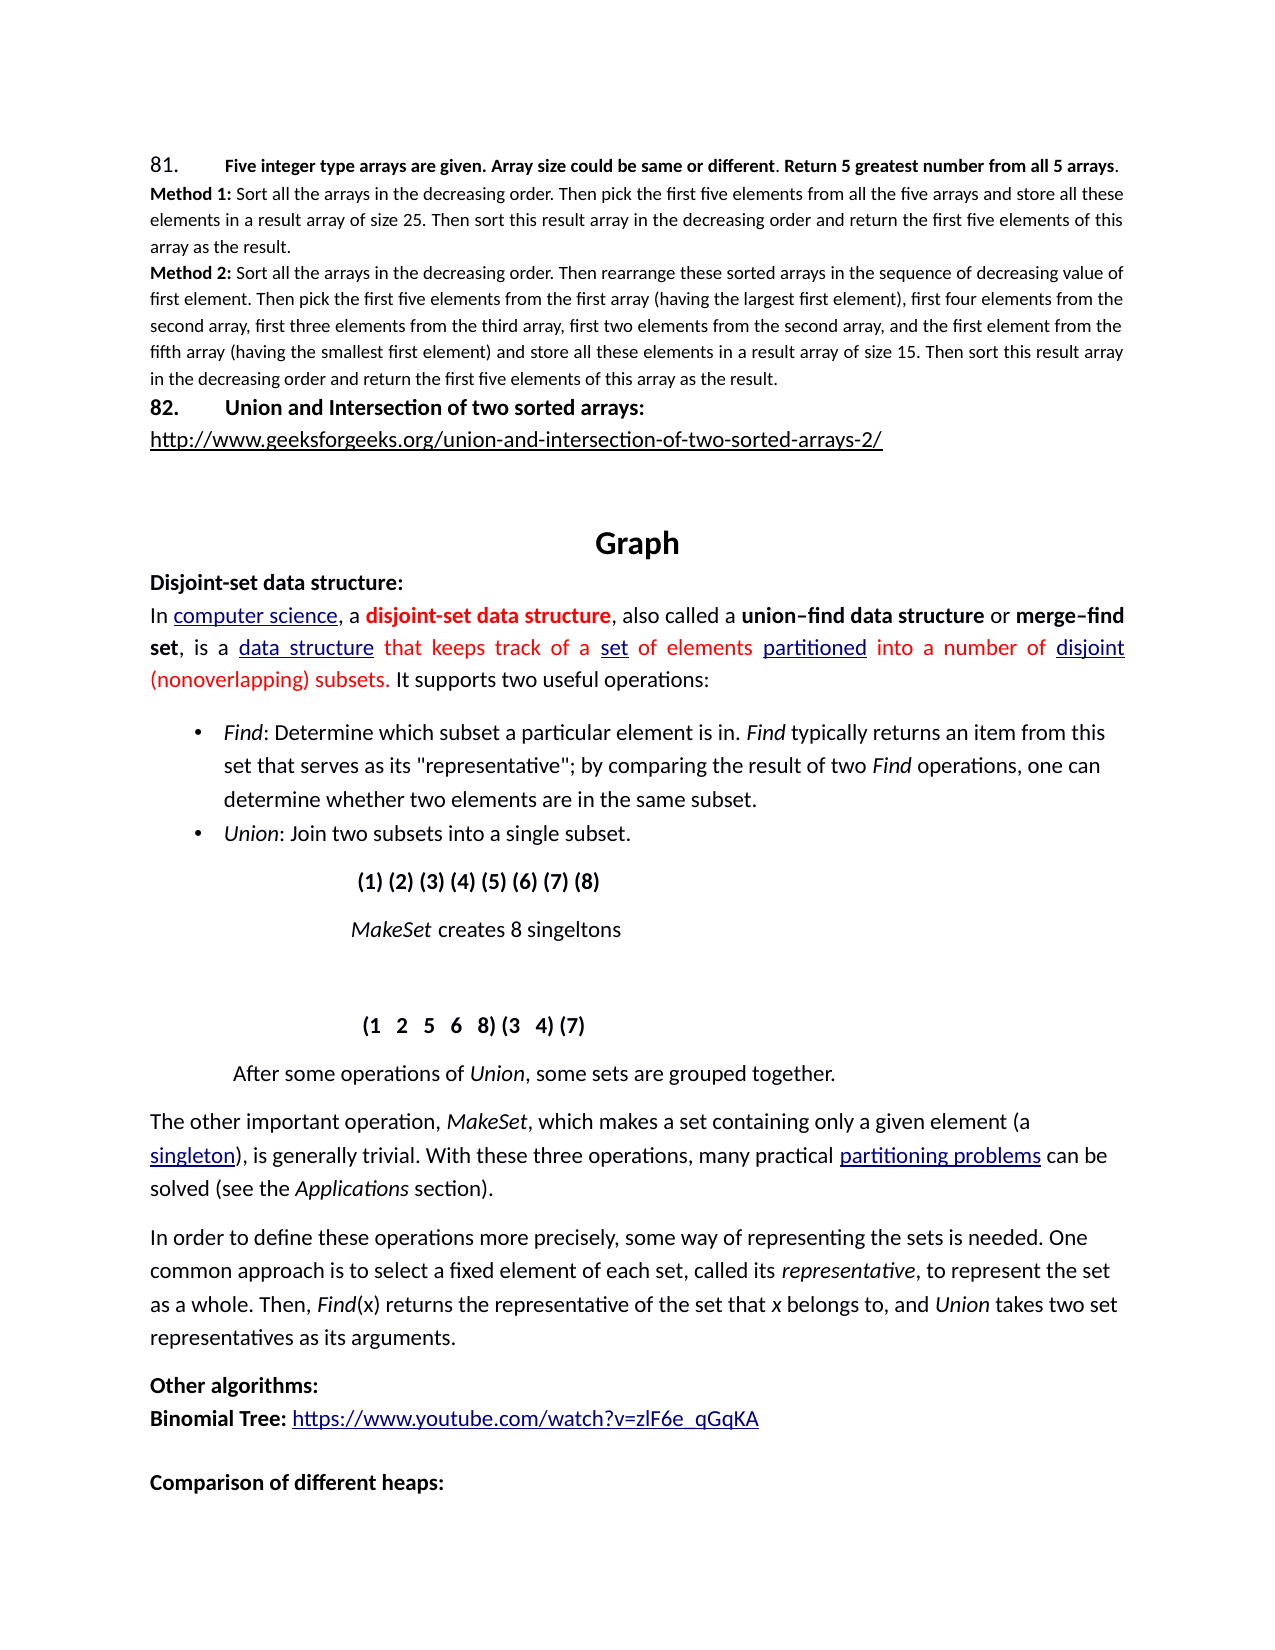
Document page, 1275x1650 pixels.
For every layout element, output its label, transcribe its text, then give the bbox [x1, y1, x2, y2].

text (1 2 5 6 8) (3 4) (7) [150, 1011, 1125, 1039]
list Other algorithms: [150, 1371, 1125, 1399]
list Graph [150, 522, 1125, 562]
text In order to define these operations more precisely, some way of representing the sets is needed. One common approach is to select a fixed element of each set, called its representative, to represent the set as a whole. Then, Find(x) returns the representative of the set that x belongs to, and Union takes two set representatives as its arguments. [150, 1223, 1125, 1351]
list Method 2: Sort all the arrays in the decreasing order. Then rearrange these sorted arrays in the sequence of decreasing value of first element. Then pick the first five elements from the first array (having the largest first element), first four elements from the second array, first three elements from the third array, first two elements from the second array, and the first element from the fifth array (having the smallest first element) and store all these elements in a result array of size 15. Then sort this result array in the decreasing order and return the first five elements of this array as the result. [150, 261, 1125, 389]
list In computer science, a disjoint-set data structure, also called a union–find data structure or merge–find set, is a data structure that keeps track of a set of elements partitioned into a number of disjoint (nonoverlapping) subsets. It supports two useful operations: [150, 601, 1125, 693]
list Five integer type arrays are given. Array size could be same or different. Return 5 greatest number from all 5 arrays. [150, 150, 1125, 178]
list Binomial Tree: https://www.youtube.com/watch?v=zlF6e_qGqKA [150, 1404, 1125, 1432]
list Method 1: Sort all the arrays in the decreasing order. Then pick the first five elements from all the five arrays and store all these elements in a result array of size 25. Then sort this result array in the decreasing order and return the first five elements of this array as the result. [150, 182, 1125, 258]
text After some operations of Union, some sets are grouped together. [150, 1059, 1125, 1087]
list http://www.geeksforgeeks.org/union-and-intersection-of-two-sorted-arrays-2/ [150, 425, 1125, 453]
list Find: Determine which subset a particular element is in. Find typically returns an item from this set that serves as its "representative"; by comparing the result of two Find operations, one can determine whether two elements are in the same subset. [194, 718, 1125, 813]
text (1) (2) (3) (4) (5) (6) (7) (8) [150, 867, 1125, 895]
list Union: Join two subsets into a single subset. [194, 819, 1125, 847]
text The other important operation, MakeSet, which makes a set containing only a given element (a singleton), is generally trivial. With these three operations, many practical partitioning problems can be solved (see the Applications section). [150, 1107, 1125, 1203]
list Disjoint-set data structure: [150, 568, 1125, 597]
text MakeSet creates 8 singeltons [150, 915, 1125, 943]
list Union and Intersection of two sorted arrays: [150, 393, 1125, 421]
list Comparison of different heaps: [150, 1468, 1125, 1496]
